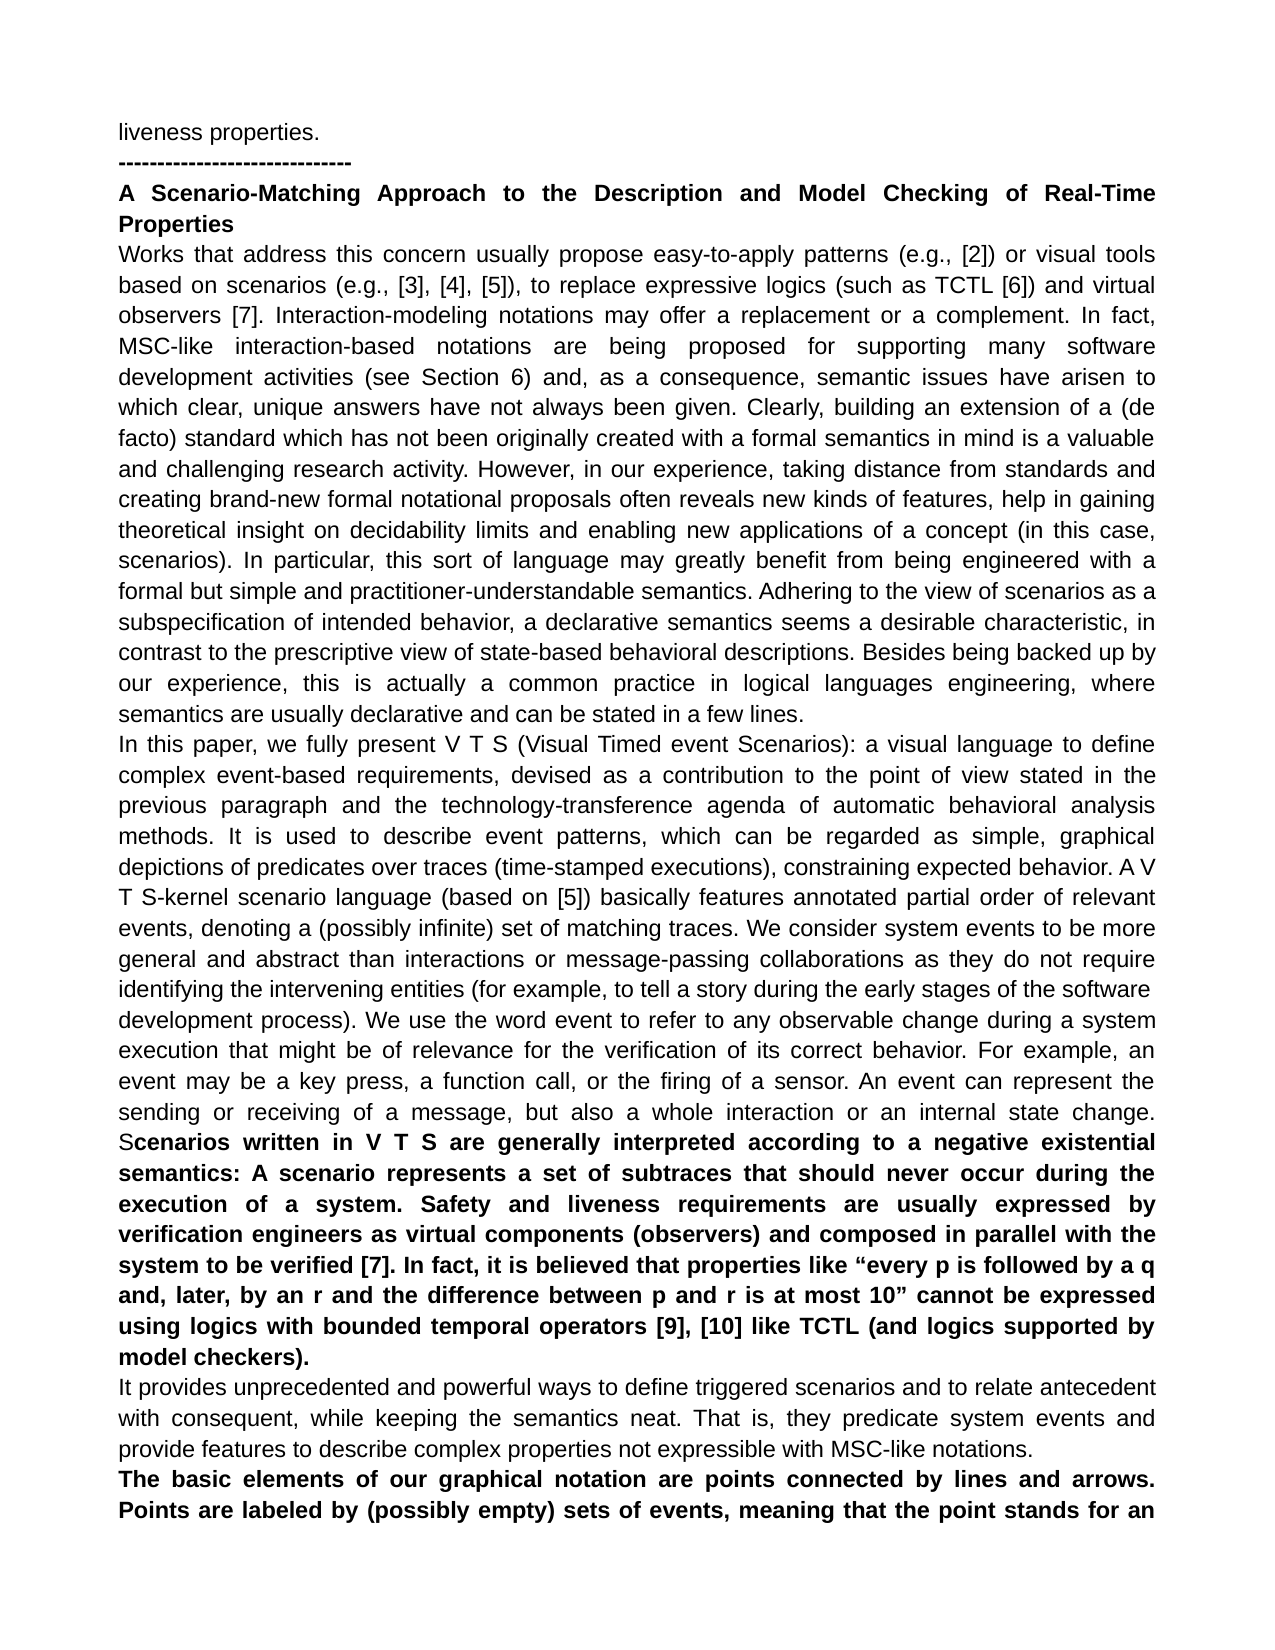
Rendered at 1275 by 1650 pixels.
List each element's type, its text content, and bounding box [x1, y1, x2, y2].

text The basic elements of our graphical notation are points connected by lines and arrows. Points are labeled by (possibly empty) sets of events, meaning that the point stands for an [118, 1466, 1157, 1523]
text In this paper, we fully present V T S (Visual Timed event Scenarios): a visual language to define complex event-based requirements, devised as a contribution to the point of view stated in the previous paragraph and the technology-transference agenda of automatic behavioral analysis methods. It is used to describe event patterns, which can be regarded as simple, graphical depictions of predicates over traces (time-stamped executions), constraining expected behavior. A V T S-kernel scenario language (based on [5]) basically features annotated partial order of relevant events, denoting a (possibly infinite) set of matching traces. We consider system events to be more general and abstract than interactions or message-passing collaborations as they do not require identifying the intervening entities (for example, to tell a story during the early stages of the software [118, 731, 1157, 1002]
text development process). We use the word event to refer to any observable change during a system execution that might be of relevance for the verification of its correct behavior. For example, an event may be a key press, a function call, or the firing of a sensor. An event can represent the sending or receiving of a message, but also a whole interaction or an internal state change. Scenarios written in V T S are generally interpreted according to a negative existential semantics: A scenario represents a set of subtraces that should never occur during the execution of a system. Safety and liveness requirements are usually expressed by verification engineers as virtual components (observers) and composed in parallel with the system to be verified [7]. In fact, it is believed that properties like “every p is followed by a q and, later, by an r and the difference between p and r is at most 10” cannot be expressed using logics with bounded temporal operators [9], [10] like TCTL (and logics supported by model checkers). [118, 1006, 1157, 1370]
text liveness properties. [118, 118, 1157, 145]
text It provides unprecedented and powerful ways to define triggered scenarios and to relate antecedent with consequent, while keeping the semantics neat. That is, they predicate system events and provide features to describe complex properties not expressible with MSC-like notations. [118, 1374, 1157, 1462]
text ------------------------------ [118, 149, 1157, 176]
text A Scenario-Matching Approach to the Description and Model Checking of Real-Time Properties [118, 179, 1157, 237]
text Works that address this concern usually propose easy-to-apply patterns (e.g., [2]) or visual tools based on scenarios (e.g., [3], [4], [5]), to replace expressive logics (such as TCTL [6]) and virtual observers [7]. Interaction-modeling notations may offer a replacement or a complement. In fact, MSC-like interaction-based notations are being proposed for supporting many software development activities (see Section 6) and, as a consequence, semantic issues have arisen to which clear, unique answers have not always been given. Clearly, building an extension of a (de facto) standard which has not been originally created with a formal semantics in mind is a valuable and challenging research activity. However, in our experience, taking distance from standards and creating brand-new formal notational proposals often reveals new kinds of features, help in gaining theoretical insight on decidability limits and enabling new applications of a concept (in this case, scenarios). In particular, this sort of language may greatly benefit from being engineered with a formal but simple and practitioner-understandable semantics. Adhering to the view of scenarios as a subspecification of intended behavior, a declarative semantics seems a desirable characteristic, in contrast to the prescriptive view of state-based behavioral descriptions. Besides being backed up by our experience, this is actually a common practice in logical languages engineering, where semantics are usually declarative and can be stated in a few lines. [118, 241, 1157, 727]
